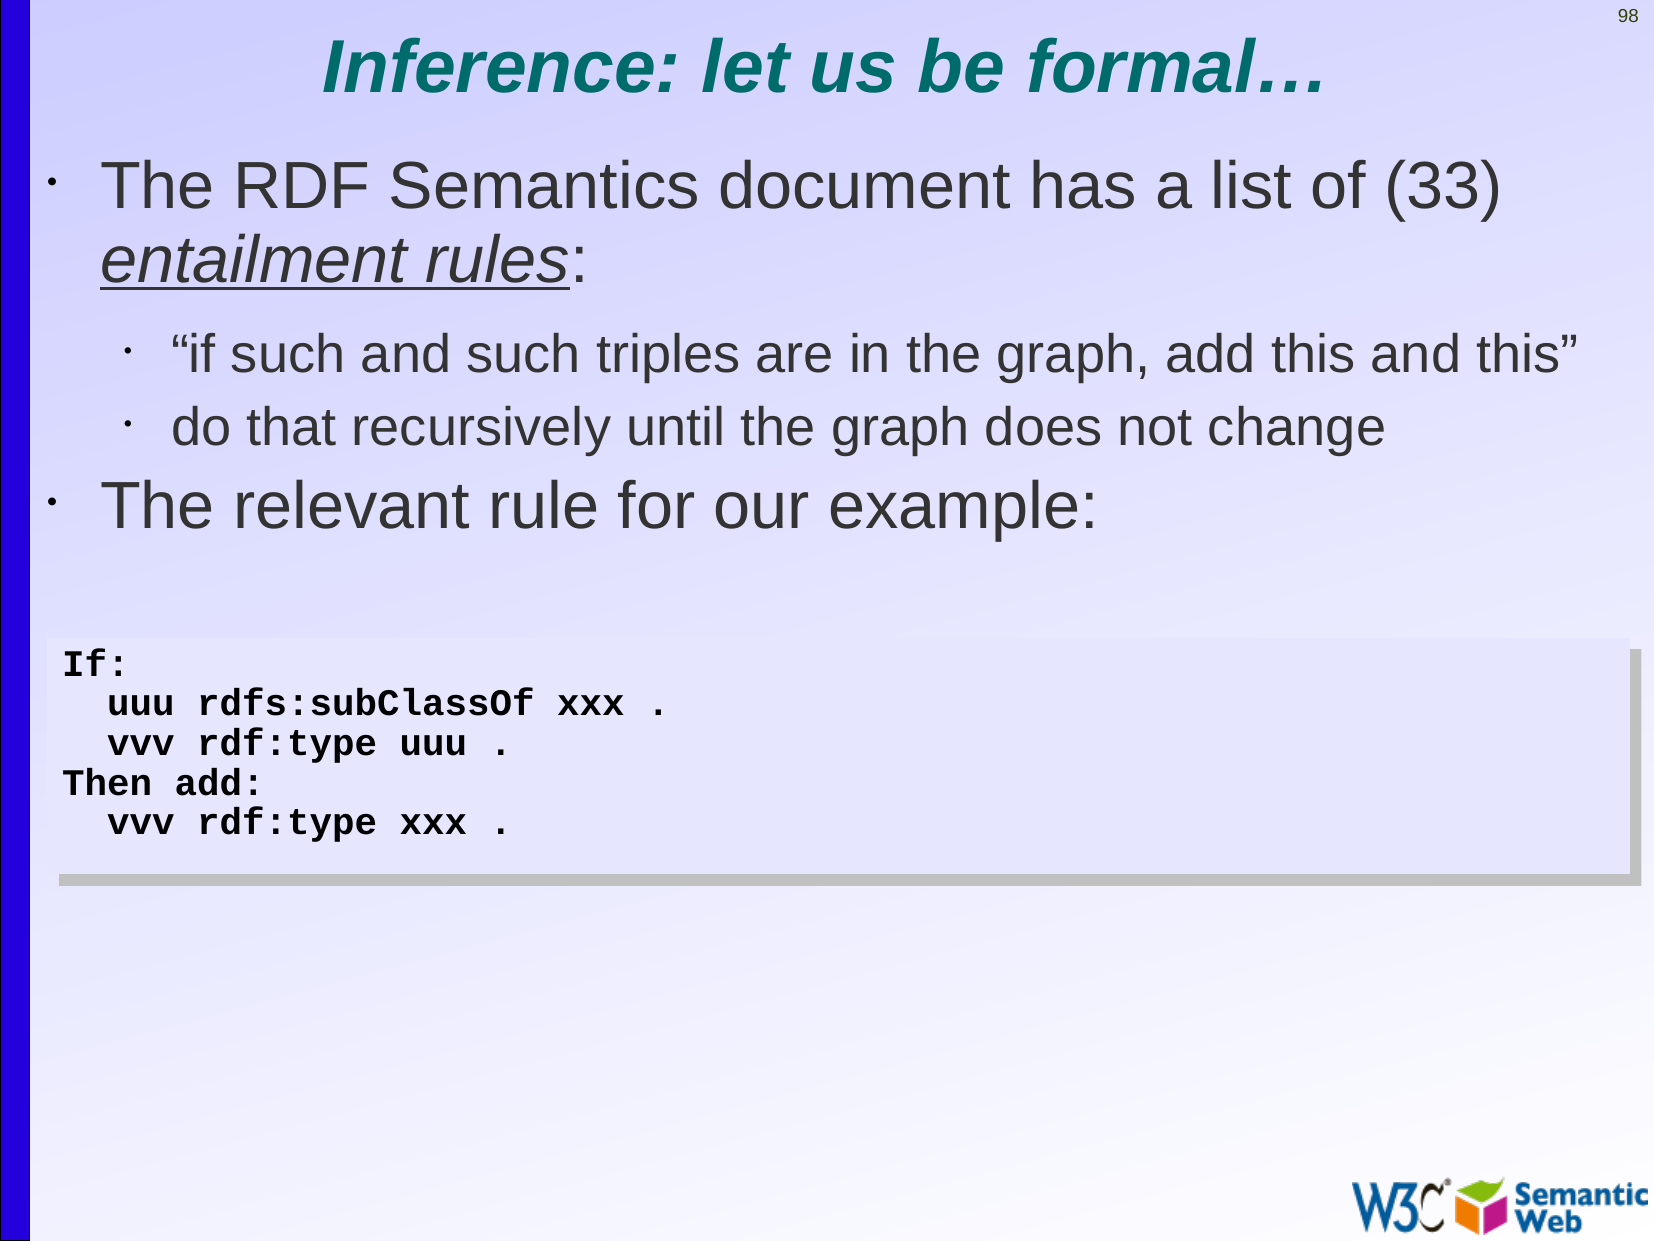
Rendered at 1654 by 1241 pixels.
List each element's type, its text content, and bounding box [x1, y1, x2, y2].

title Inference: let us be formal… [0, 5, 1654, 125]
picture [1352, 1175, 1648, 1235]
list The RDF Semantics document has a list of (33) entailment rules: “if such and such triples are in the graph, add this and this” do that recursively until the graph does not change The relevant rule for our example: [29, 147, 1624, 591]
text_box If: uuu rdfs:subClassOf xxx . vvv rdf:type uuu . Then add: vvv rdf:type xxx . [47, 637, 1630, 874]
